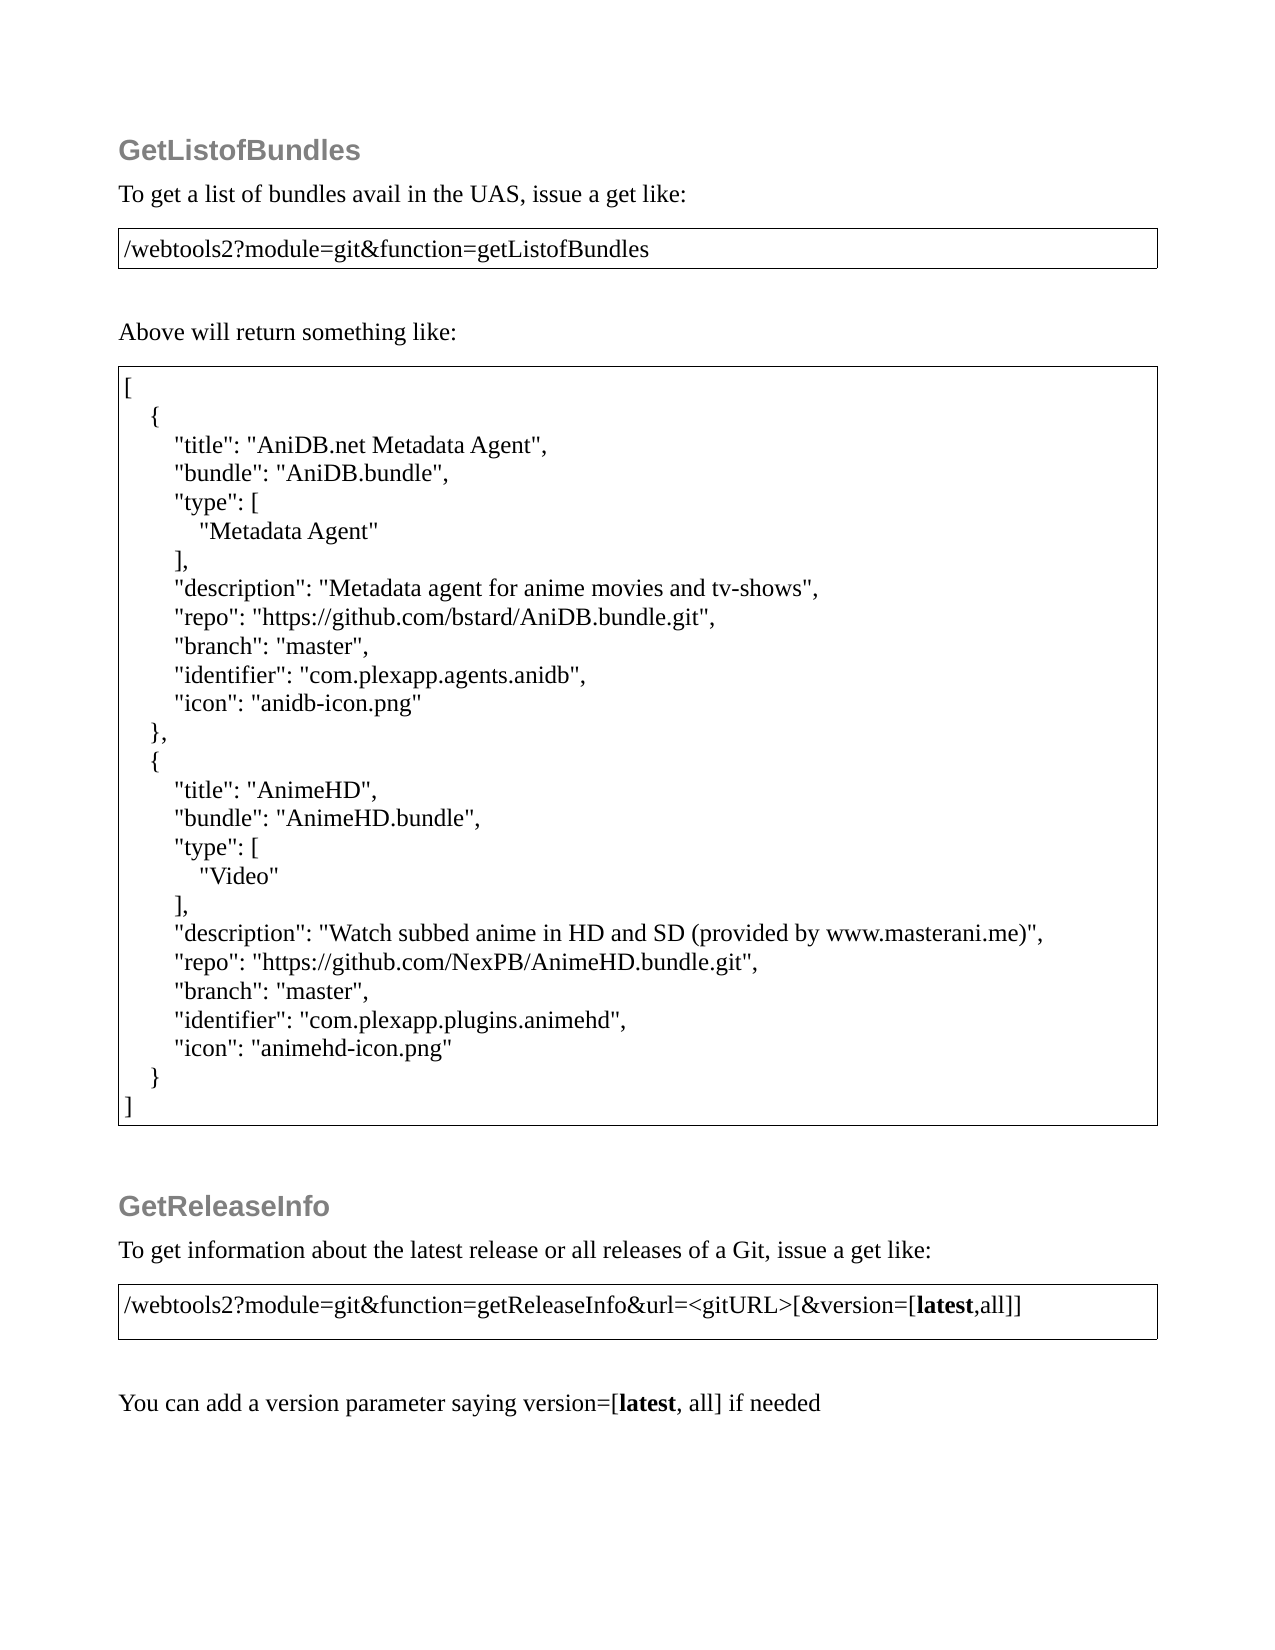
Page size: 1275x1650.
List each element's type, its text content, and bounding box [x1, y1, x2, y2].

text To get information about the latest release or all releases of a Git, issue a get like: [118, 1235, 1157, 1264]
table_header [ { "title": "AniDB.net Metadata Agent", "bundle": "AniDB.bundle", "type": [ "Metadata Agent" ], "description": "Metadata agent for anime movies and tv-shows", "repo": "https://github.com/bstard/AniDB.bundle.git", "branch": "master", "identifier": "com.plexapp.agents.anidb", "icon": "anidb-icon.png" }, { "title": "AnimeHD", "bundle": "AnimeHD.bundle", "type": [ "Video" ], "description": "Watch subbed anime in HD and SD (provided by www.masterani.me)", "repo": "https://github.com/NexPB/AnimeHD.bundle.git", "branch": "master", "identifier": "com.plexapp.plugins.animehd", "icon": "animehd-icon.png" } ] [119, 367, 1157, 1125]
table_header /webtools2?module=git&function=getReleaseInfo&url=<gitURL>[&version=[latest,all]] [119, 1285, 1157, 1339]
text Above will return something like: [118, 317, 1157, 346]
subtitle GetListofBundles [118, 133, 1157, 166]
text To get a list of bundles avail in the UAS, issue a get like: [118, 179, 1157, 207]
subtitle GetReleaseInfo [118, 1189, 1157, 1223]
table_header /webtools2?module=git&function=getListofBundles [119, 229, 1157, 268]
text You can add a version parameter saying version=[latest, all] if needed [118, 1388, 1157, 1417]
